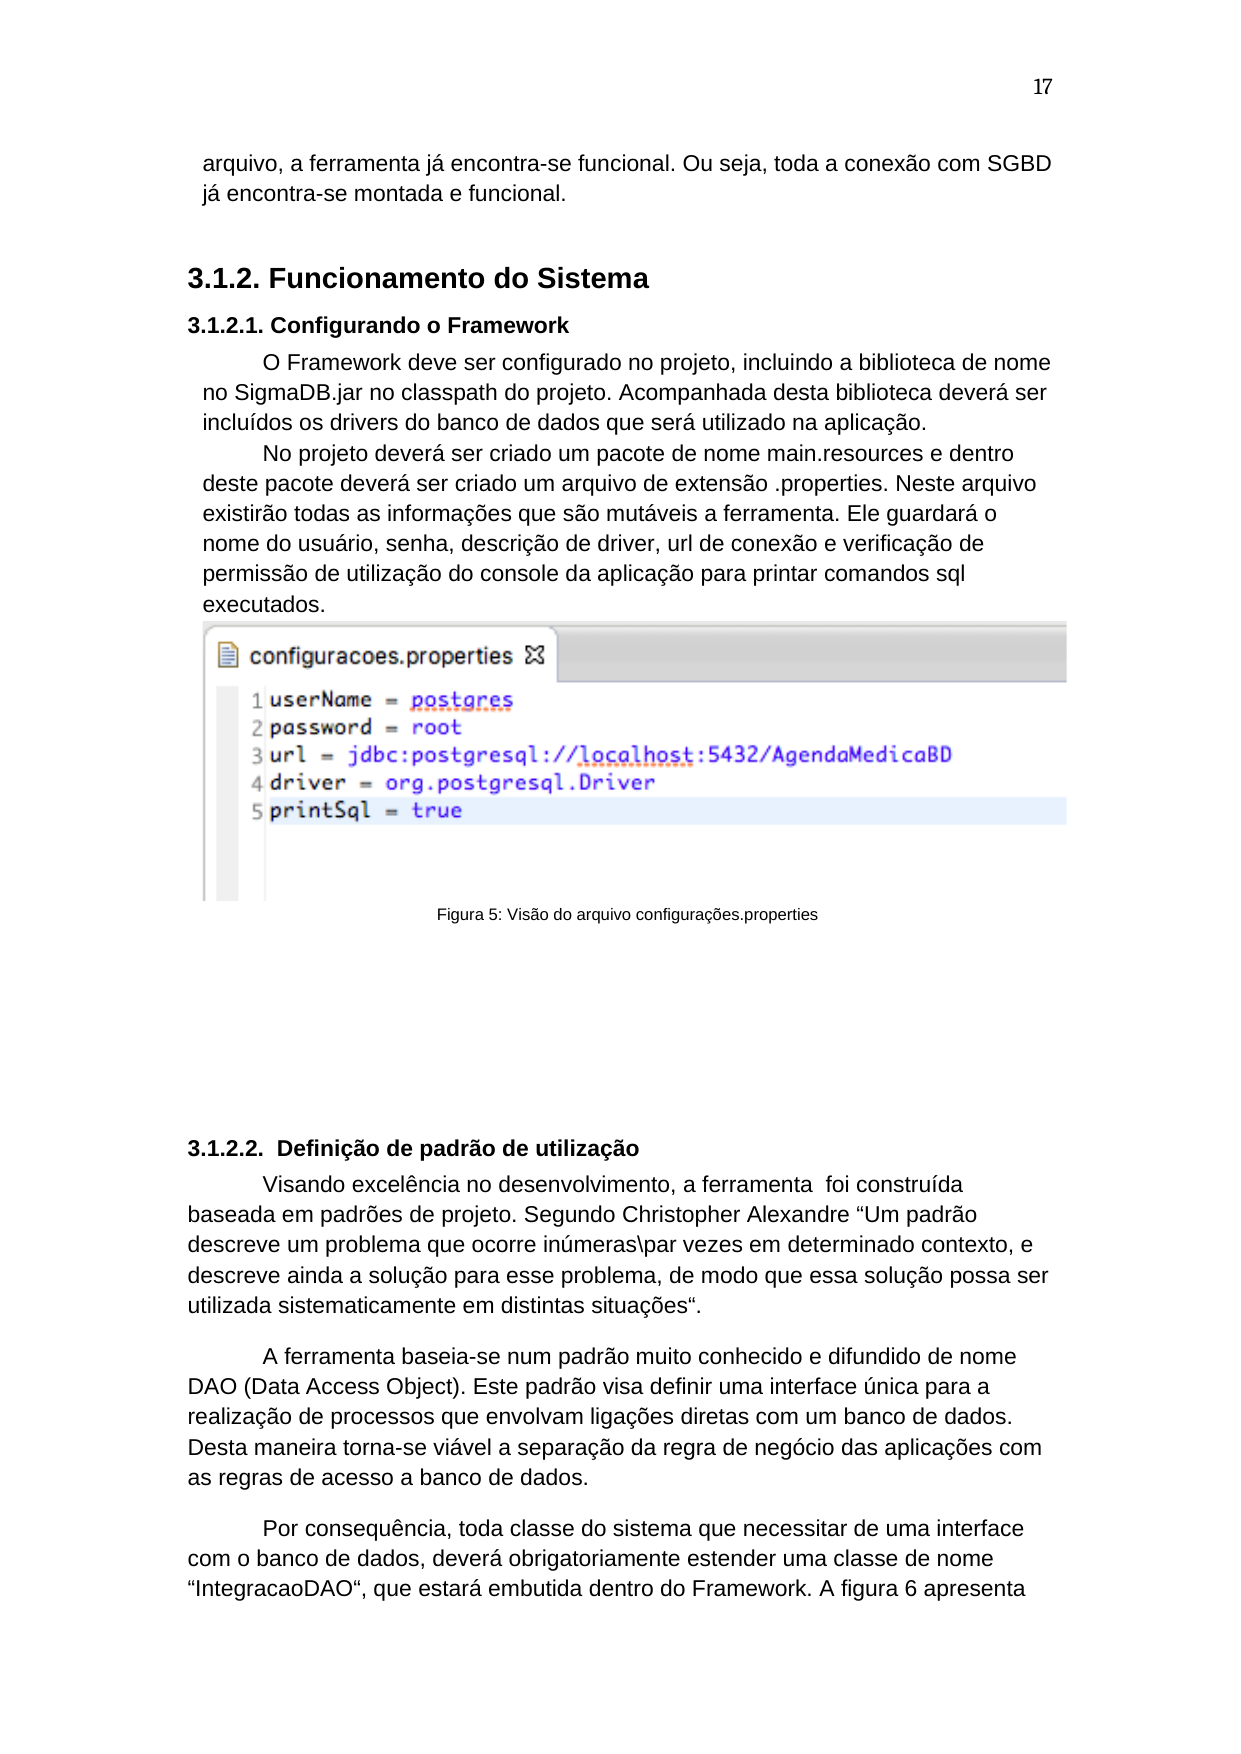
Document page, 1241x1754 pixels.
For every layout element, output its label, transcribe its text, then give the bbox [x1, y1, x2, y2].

list Figura 5: Visão do arquivo configurações.properties [202, 904, 1053, 923]
list arquivo, a ferramenta já encontra-se funcional. Ou seja, toda a conexão com SGBD já encontra-se montada e funcional. [202, 150, 1053, 207]
list No projeto deverá ser criado um pacote de nome main.resources e dentro deste pacote deverá ser criado um arquivo de extensão .properties. Neste arquivo existirão todas as informações que são mutáveis a ferramenta. Ele guardará o nome do usuário, senha, descrição de driver, url de conexão e verificação de permissão de utilização do console da aplicação para printar comandos sql executados. [202, 439, 1053, 617]
picture [202, 621, 1067, 901]
subtitle 3.1.2.1. Configurando o Framework [187, 312, 1053, 339]
subtitle 3.1.2.2. Definição de padrão de utilização [187, 1134, 1053, 1161]
text A ferramenta baseia-se num padrão muito conhecido e difundido de nome DAO (Data Access Object). Este padrão visa definir uma interface única para a realização de processos que envolvam ligações diretas com um banco de dados. Desta maneira torna-se viável a separação da regra de negócio das aplicações com as regras de acesso a banco de dados. [187, 1343, 1053, 1490]
subtitle 3.1.2. Funcionamento do Sistema [187, 261, 1053, 295]
text Por consequência, toda classe do sistema que necessitar de uma interface com o banco de dados, deverá obrigatoriamente estender uma classe de nome “IntegracaoDAO“, que estará embutida dentro do Framework. A figura 6 apresenta [187, 1515, 1053, 1602]
text Visando excelência no desenvolvimento, a ferramenta foi construída baseada em padrões de projeto. Segundo Christopher Alexandre “Um padrão descreve um problema que ocorre inúmeras\par vezes em determinado contexto, e descreve ainda a solução para esse problema, de modo que essa solução possa ser utilizada sistematicamente em distintas situações“. [187, 1171, 1053, 1318]
list O Framework deve ser configurado no projeto, incluindo a biblioteca de nome no SigmaDB.jar no classpath do projeto. Acompanhada desta biblioteca deverá ser incluídos os drivers do banco de dados que será utilizado na aplicação. [202, 349, 1053, 436]
